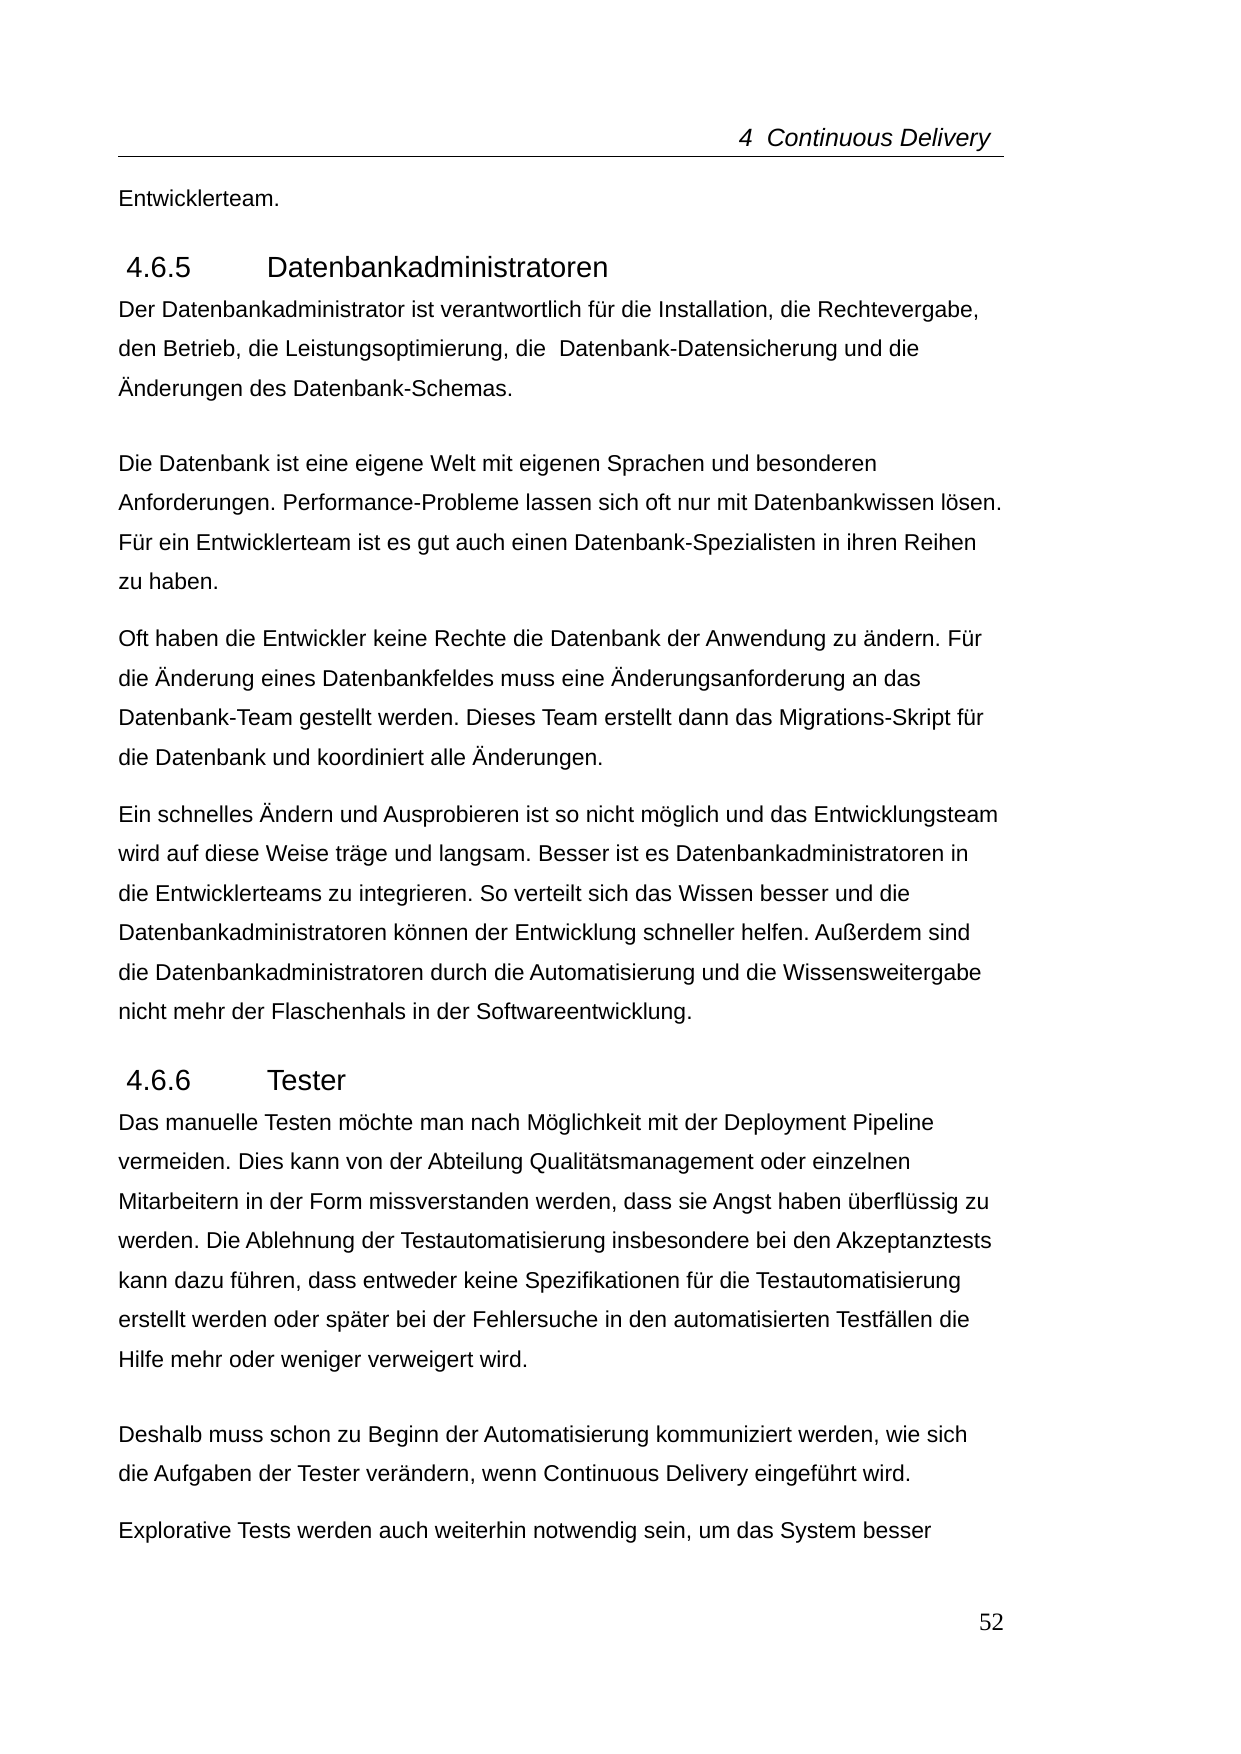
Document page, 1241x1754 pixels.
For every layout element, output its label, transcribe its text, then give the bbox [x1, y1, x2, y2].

text Ein schnelles Ändern und Ausprobieren ist so nicht möglich und das Entwicklungsteam wird auf diese Weise träge und langsam. Besser ist es Datenbankadministratoren in die Entwicklerteams zu integrieren. So verteilt sich das Wissen besser und die Datenbankadministratoren können der Entwicklung schneller helfen. Außerdem sind die Datenbankadministratoren durch die Automatisierung und die Wissensweitergabe nicht mehr der Flaschenhals in der Softwareentwicklung. [118, 801, 1004, 1024]
text Deshalb muss schon zu Beginn der Automatisierung kommuniziert werden, wie sich die Aufgaben der Tester verändern, wenn Continuous Delivery eingeführt wird. [118, 1421, 1004, 1486]
text Entwicklerteam. [118, 185, 1004, 212]
text Das manuelle Testen möchte man nach Möglichkeit mit der Deployment Pipeline vermeiden. Dies kann von der Abteilung Qualitätsmanagement oder einzelnen Mitarbeitern in der Form missverstanden werden, dass sie Angst haben überflüssig zu werden. Die Ablehnung der Testautomatisierung insbesondere bei den Akzeptanztests kann dazu führen, dass entweder keine Spezifikationen für die Testautomatisierung erstellt werden oder später bei der Fehlersuche in den automatisierten Testfällen die Hilfe mehr oder weniger verweigert wird. [118, 1109, 1004, 1372]
text Explorative Tests werden auch weiterhin notwendig sein, um das System besser [118, 1517, 1004, 1543]
text Der Datenbankadministrator ist verantwortlich für die Installation, die Rechtevergabe, den Betrieb, die Leistungsoptimierung, die Datenbank-Datensicherung und die Änderungen des Datenbank-Schemas. [118, 296, 1004, 401]
text Die Datenbank ist eine eigene Welt mit eigenen Sprachen und besonderen Anforderungen. Performance-Probleme lassen sich oft nur mit Datenbankwissen lösen. Für ein Entwicklerteam ist es gut auch einen Datenbank-Spezialisten in ihren Reihen zu haben. [118, 449, 1004, 594]
subtitle Tester [118, 1063, 1004, 1096]
text Oft haben die Entwickler keine Rechte die Datenbank der Anwendung zu ändern. Für die Änderung eines Datenbankfeldes muss eine Änderungsanforderung an das Datenbank-Team gestellt werden. Dieses Team erstellt dann das Migrations-Skript für die Datenbank und koordiniert alle Änderungen. [118, 625, 1004, 770]
subtitle Datenbankadministratoren [118, 250, 1004, 283]
